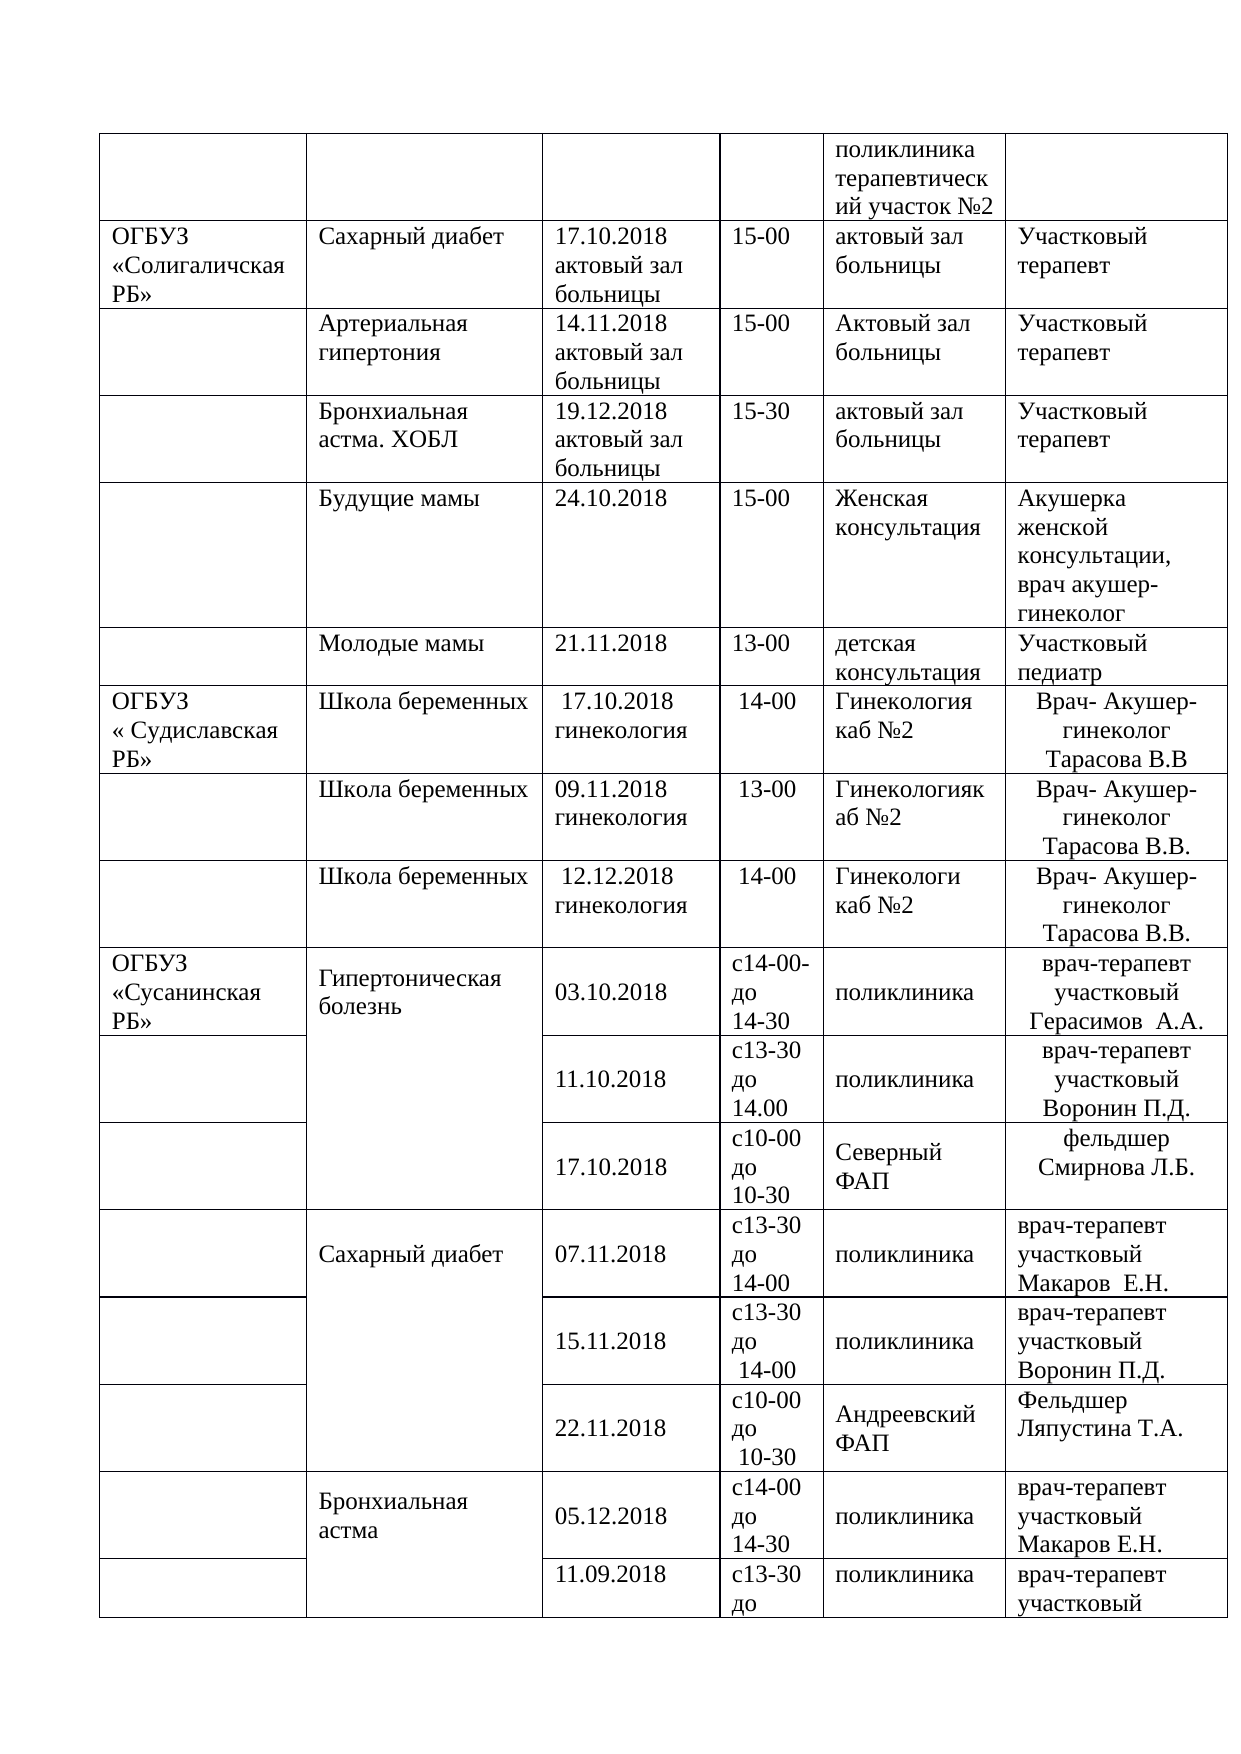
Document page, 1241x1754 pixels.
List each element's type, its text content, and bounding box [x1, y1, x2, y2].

table_cell 15-00 [721, 483, 823, 627]
table_cell [307, 1035, 542, 1122]
table_cell Врач- Акушер-гинеколог Тарасова В.В [1006, 686, 1227, 773]
table_cell 15-00 [721, 309, 823, 395]
table_cell [721, 134, 823, 220]
table_cell [100, 1036, 306, 1122]
table_cell поликлиника [824, 1472, 1005, 1558]
table_cell Андреевский ФАП [824, 1385, 1005, 1471]
table_cell актовый зал больницы [824, 396, 1005, 482]
table_cell [100, 396, 306, 482]
table_cell [1228, 133, 1240, 220]
table_cell 14-00 [721, 861, 823, 947]
table_cell 11.09.2018 [543, 1559, 719, 1617]
table_cell [1228, 1558, 1240, 1617]
table_cell [100, 483, 306, 627]
table_cell 11.10.2018 [543, 1036, 719, 1122]
table_cell Участковый терапевт [1006, 309, 1227, 395]
table_cell [1228, 1122, 1240, 1209]
table_cell [1228, 1384, 1240, 1471]
table_cell Школа беременных [307, 774, 542, 860]
table_cell 17.10.2018 гинекология [543, 686, 719, 773]
table_cell Гинекологиякаб №2 [824, 774, 1005, 860]
table_cell 15.11.2018 [543, 1298, 719, 1384]
table_cell 17.10.2018 [543, 1123, 719, 1209]
table_cell [1228, 627, 1240, 685]
table_cell [1228, 482, 1240, 627]
table_cell Гинекологи каб №2 [824, 861, 1005, 947]
table_cell [1228, 773, 1240, 860]
table_cell 12.12.2018 гинекология [543, 861, 719, 947]
table_cell ОГБУЗ «Солигаличская РБ» [100, 221, 306, 307]
table_cell поликлиника [824, 1298, 1005, 1384]
table_cell врач-терапевт участковый Герасимов А.А. [1006, 948, 1227, 1034]
table_cell Женская консультация [824, 483, 1005, 627]
table_cell врач-терапевт участковый Воронин П.Д. [1006, 1036, 1227, 1122]
table_cell [1228, 860, 1240, 947]
table_cell [100, 1298, 306, 1384]
table_cell [100, 774, 306, 860]
table_cell 17.10.2018 актовый зал больницы [543, 221, 719, 307]
table_cell Будущие мамы [307, 483, 542, 627]
table_cell [100, 861, 306, 947]
table_cell ОГБУЗ «Сусанинская РБ» [100, 948, 306, 1034]
table_cell [1228, 308, 1240, 395]
table_cell [1228, 1035, 1240, 1122]
table_cell [1228, 395, 1240, 482]
table_cell [1228, 685, 1240, 773]
table_cell 13-00 [721, 774, 823, 860]
table_cell Актовый зал больницы [824, 309, 1005, 395]
table_cell [307, 1122, 542, 1209]
table_cell 21.11.2018 [543, 628, 719, 685]
table_cell с13-30 до [721, 1559, 823, 1617]
table_cell [100, 1123, 306, 1209]
table_cell с13-30 до 14-00 [721, 1298, 823, 1384]
table_cell 15-00 [721, 221, 823, 307]
table_cell [100, 1385, 306, 1471]
table_cell Школа беременных [307, 686, 542, 773]
table_cell с10-00 до 10-30 [721, 1123, 823, 1209]
table_cell [307, 1384, 542, 1471]
table_cell 03.10.2018 [543, 948, 719, 1034]
table_cell с14-00-до 14-30 [721, 948, 823, 1034]
table_cell [307, 1558, 542, 1617]
table_cell 19.12.2018 актовый зал больницы [543, 396, 719, 482]
table_cell 14-00 [721, 686, 823, 773]
table_cell ОГБУЗ « Судиславская РБ» [100, 686, 306, 773]
table_cell [1228, 1209, 1240, 1296]
table_cell Участковый терапевт [1006, 221, 1227, 307]
table_cell Врач- Акушер-гинеколог Тарасова В.В. [1006, 774, 1227, 860]
table_cell с10-00 до 10-30 [721, 1385, 823, 1471]
table_cell детская консультация [824, 628, 1005, 685]
table_cell [100, 628, 306, 685]
table_cell [307, 134, 542, 220]
table_cell [307, 1296, 542, 1384]
table_cell поликлиника [824, 1559, 1005, 1617]
table_cell [100, 134, 306, 220]
table_cell 13-00 [721, 628, 823, 685]
table_cell с14-00 до 14-30 [721, 1472, 823, 1558]
table_cell 14.11.2018 актовый зал больницы [543, 309, 719, 395]
table_cell [100, 1559, 306, 1617]
table_cell Артериальная гипертония [307, 309, 542, 395]
table_cell Бронхиальная астма. ХОБЛ [307, 396, 542, 482]
table_cell Молодые мамы [307, 628, 542, 685]
table_cell врач-терапевт участковый Воронин П.Д. [1006, 1298, 1227, 1384]
table_cell Северный ФАП [824, 1123, 1005, 1209]
table_cell [100, 309, 306, 395]
table_cell [1006, 134, 1227, 220]
table_cell врач-терапевт участковый [1006, 1559, 1227, 1617]
table_cell [1228, 1296, 1240, 1384]
table_cell Участковый педиатр [1006, 628, 1227, 685]
table_cell 09.11.2018 гинекология [543, 774, 719, 860]
table_cell Бронхиальная астма [307, 1472, 542, 1558]
table_cell 07.11.2018 [543, 1210, 719, 1296]
table_cell Участковый терапевт [1006, 396, 1227, 482]
table_cell врач-терапевт участковый Макаров Е.Н. [1006, 1210, 1227, 1296]
table_cell Сахарный диабет [307, 1210, 542, 1296]
table_cell фельдшер Смирнова Л.Б. [1006, 1123, 1227, 1209]
table_cell поликлиника [824, 948, 1005, 1034]
table_cell поликлиника [824, 1210, 1005, 1296]
table_cell Фельдшер Ляпустина Т.А. [1006, 1385, 1227, 1471]
table_cell с13-30 до 14-00 [721, 1210, 823, 1296]
table_cell [1228, 220, 1240, 307]
table_cell актовый зал больницы [824, 221, 1005, 307]
table_cell [100, 1472, 306, 1558]
table_cell Акушерка женской консультации, врач акушер-гинеколог [1006, 483, 1227, 627]
table_cell 05.12.2018 [543, 1472, 719, 1558]
table_cell Школа беременных [307, 861, 542, 947]
table_cell [1228, 1471, 1240, 1558]
table_cell Сахарный диабет [307, 221, 542, 307]
table_cell с13-30 до 14.00 [721, 1036, 823, 1122]
table_cell поликлиника терапевтический участок №2 [824, 134, 1005, 220]
table_cell Врач- Акушер-гинеколог Тарасова В.В. [1006, 861, 1227, 947]
table_cell [1228, 947, 1240, 1034]
table_cell [543, 134, 719, 220]
table_cell 22.11.2018 [543, 1385, 719, 1471]
table_cell 15-30 [721, 396, 823, 482]
table_cell поликлиника [824, 1036, 1005, 1122]
table_cell врач-терапевт участковый Макаров Е.Н. [1006, 1472, 1227, 1558]
table_cell Гипертоническая болезнь [307, 948, 542, 1034]
table_cell Гинекология каб №2 [824, 686, 1005, 773]
table_cell 24.10.2018 [543, 483, 719, 627]
table_cell [100, 1210, 306, 1296]
